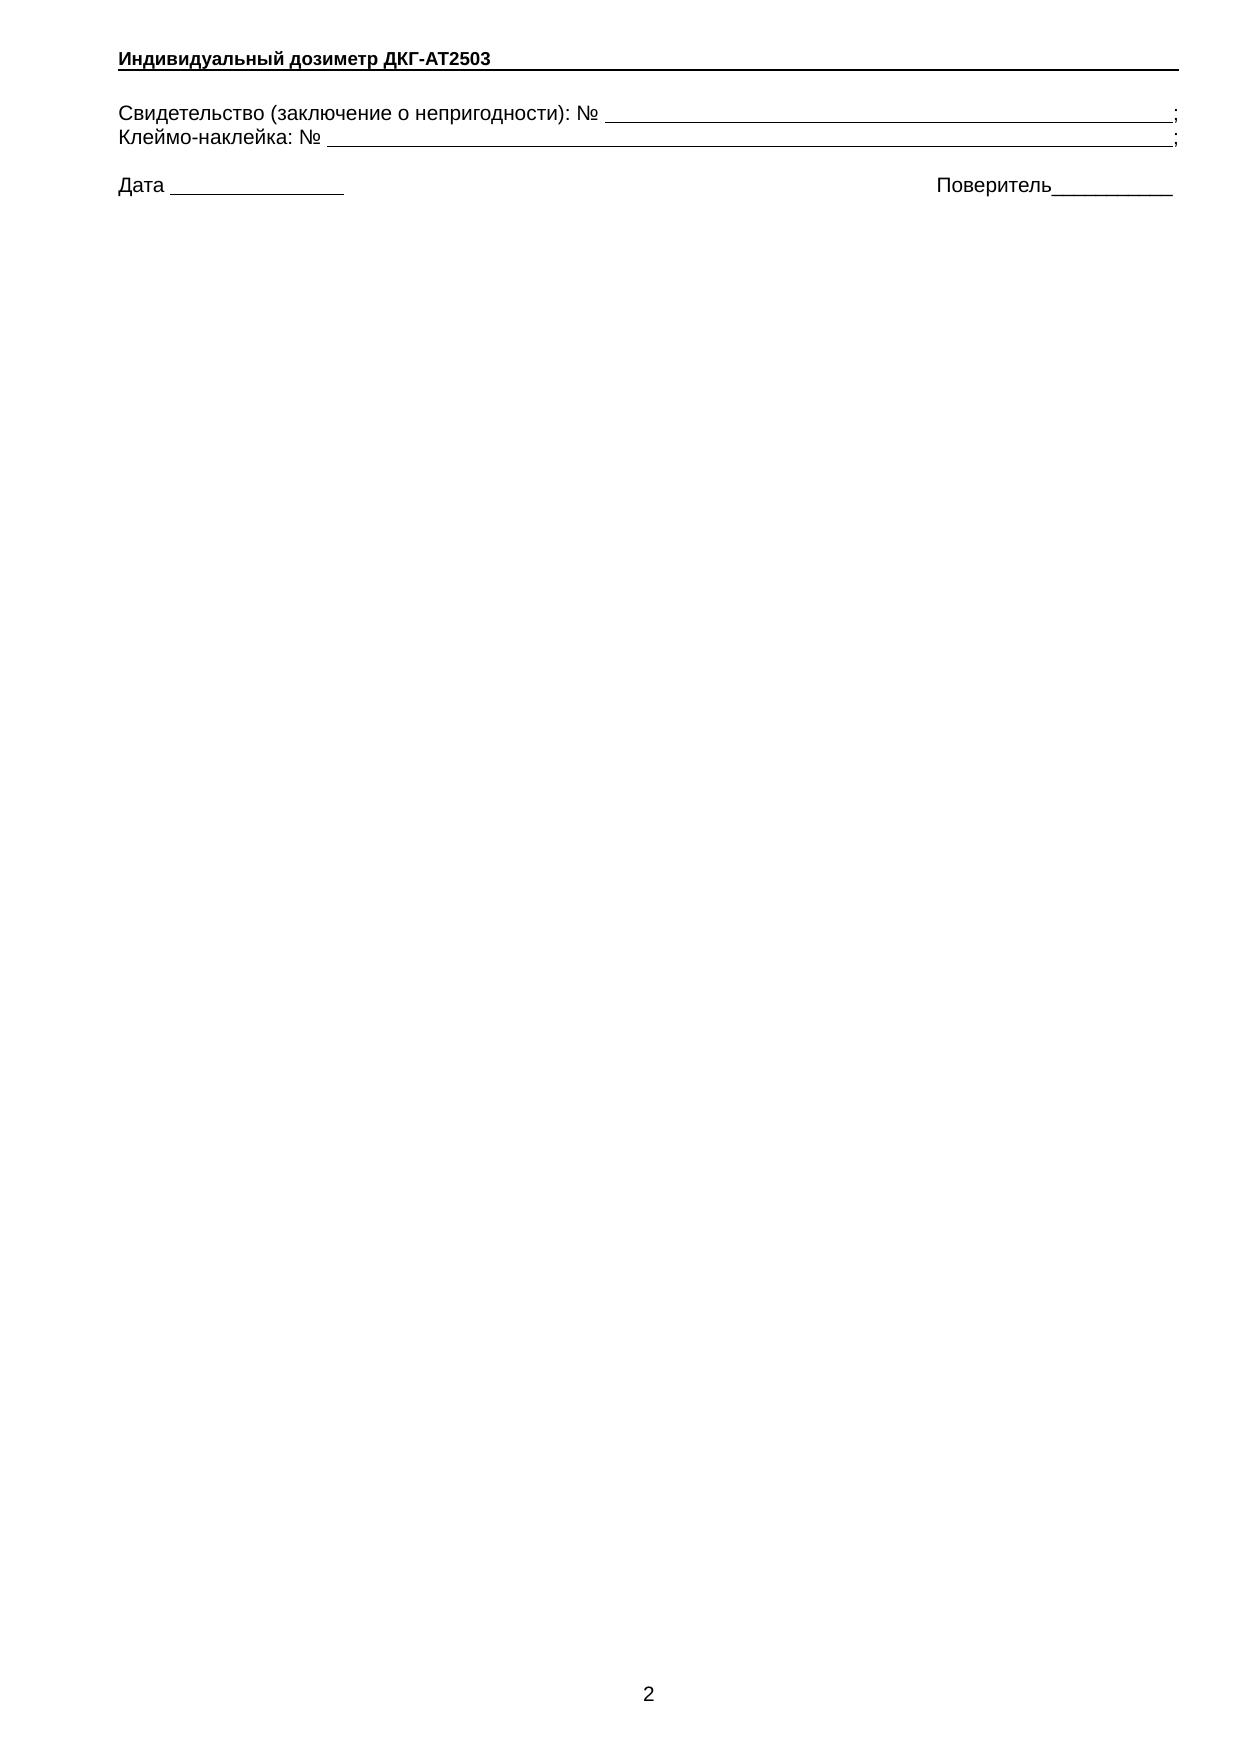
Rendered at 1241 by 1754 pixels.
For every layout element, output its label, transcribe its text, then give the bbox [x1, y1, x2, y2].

text Клеймо-наклейка: № ; [118, 125, 1179, 149]
text Дата Поверитель [118, 173, 1179, 197]
text Свидетельство (заключение о непригодности): № ; [118, 101, 1179, 125]
